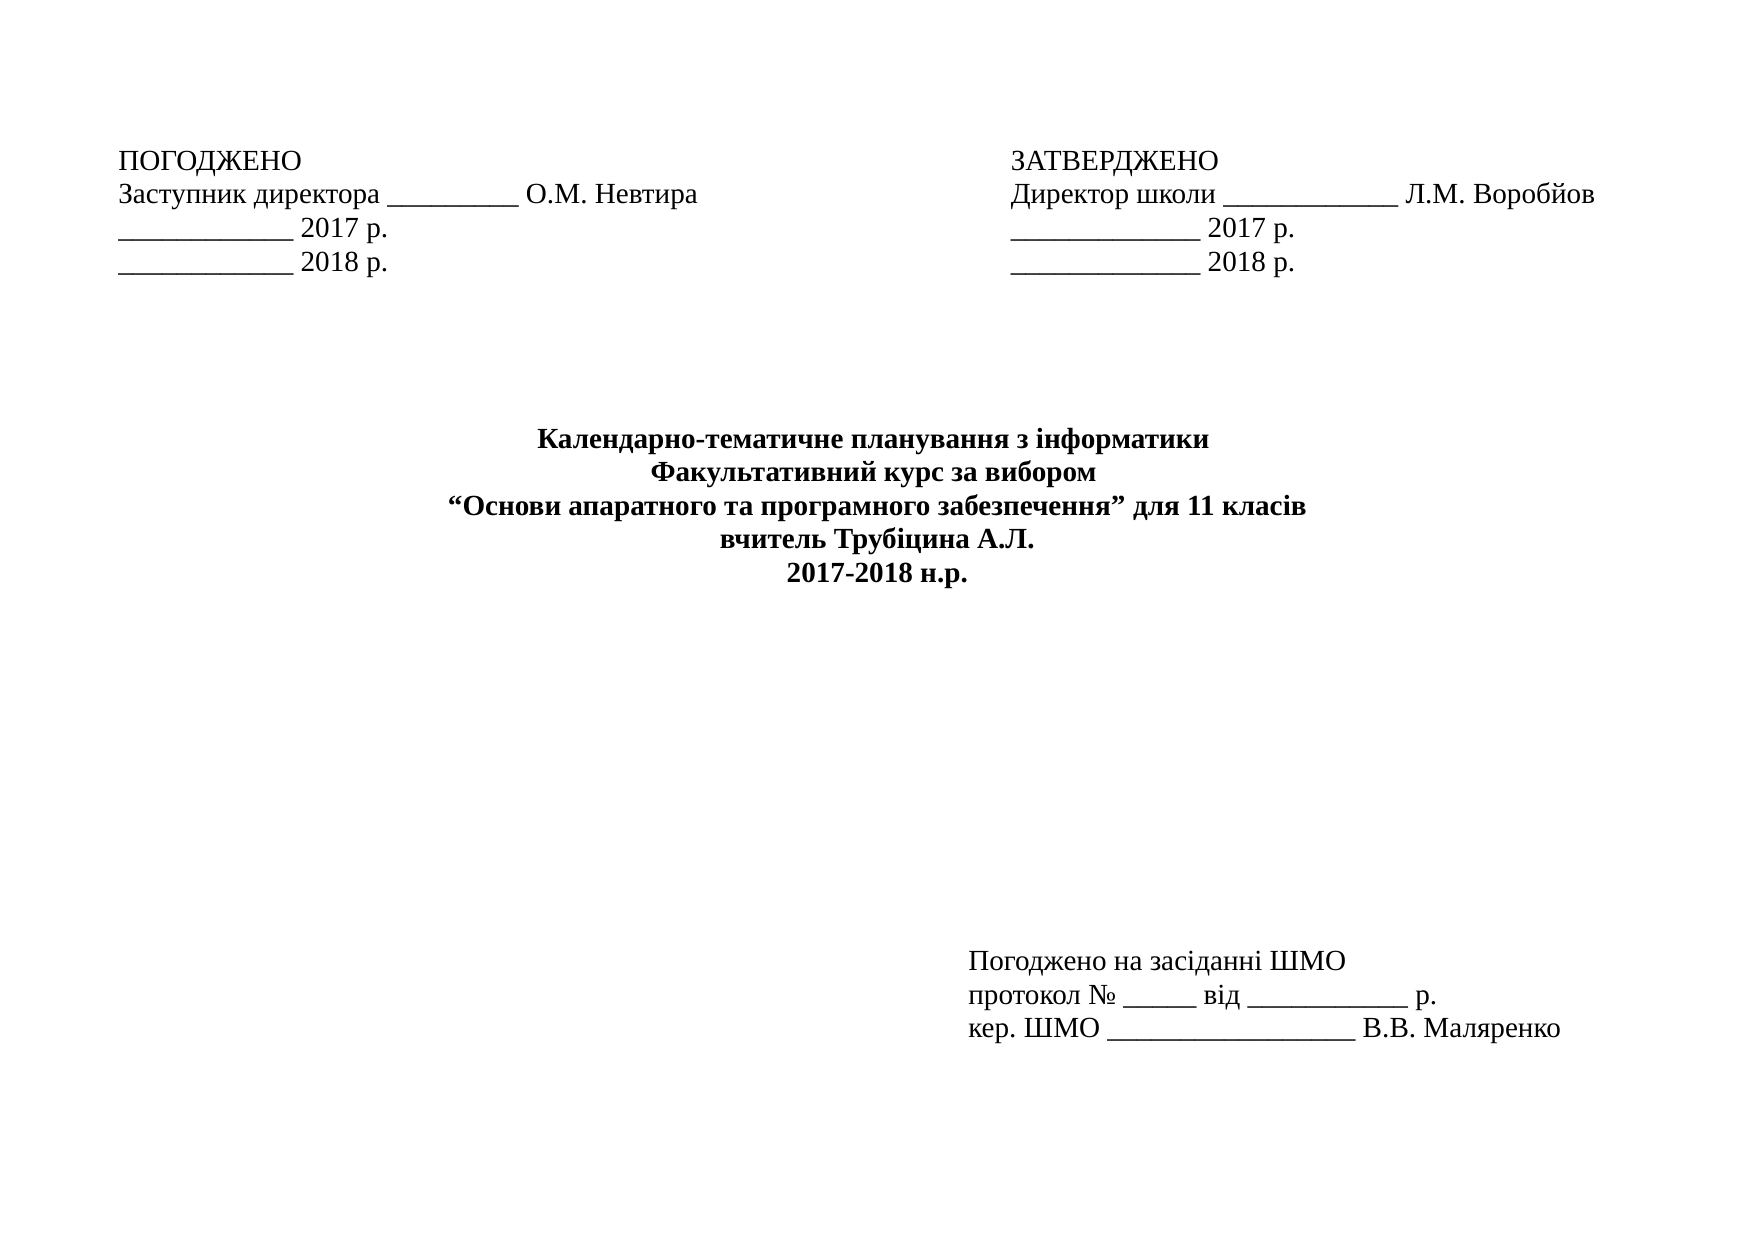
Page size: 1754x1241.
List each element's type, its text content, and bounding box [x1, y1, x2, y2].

text ____________ 2017 р. _____________ 2017 р. [118, 210, 1636, 244]
text вчитель Трубіцина А.Л. [118, 522, 1636, 555]
text Заступник директора _________ О.М. Невтира Директор школи ____________ Л.М. Воробйов [118, 177, 1636, 210]
text Календарно-тематичне планування з інформатики [118, 421, 1636, 454]
text ПОГОДЖЕНО ЗАТВЕРДЖЕНО [118, 143, 1636, 177]
text 2017-2018 н.р. [118, 555, 1636, 589]
text Факультативний курс за вибором [118, 454, 1636, 488]
text Погоджено на засіданні ШМО [118, 943, 1636, 977]
text протокол № _____ від ___________ р. [118, 977, 1636, 1010]
text “Основи апаратного та програмного забезпечення” для 11 класів [118, 488, 1636, 522]
text ____________ 2018 р. _____________ 2018 р. [118, 244, 1636, 277]
text кер. ШМО _________________ В.В. Маляренко [118, 1010, 1636, 1044]
